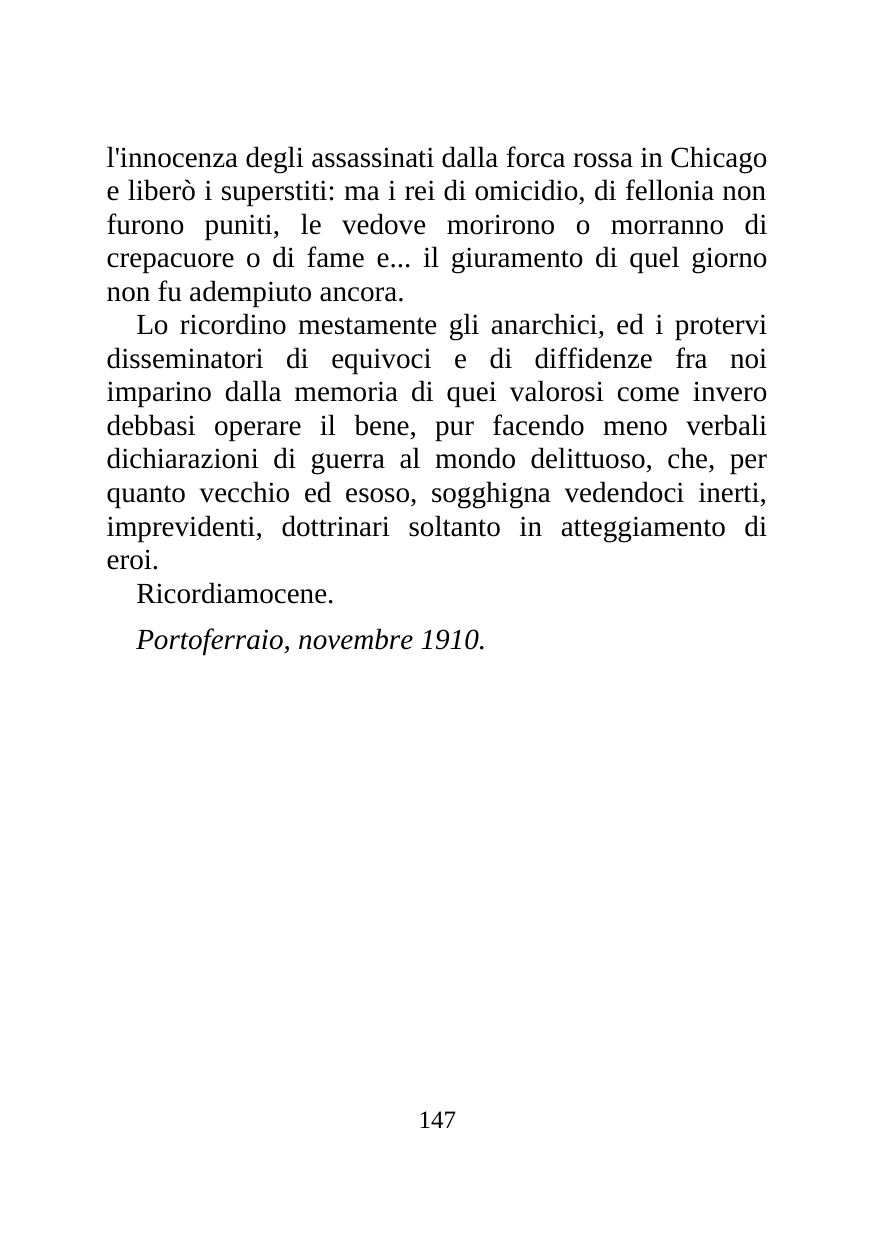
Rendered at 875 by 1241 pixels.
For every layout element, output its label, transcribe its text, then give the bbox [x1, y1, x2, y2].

text Portoferraio, novembre 1910. [106, 622, 768, 655]
text l'innocenza degli assassinati dalla forca rossa in Chicago e liberò i superstiti: ma i rei di omicidio, di fellonia non furono puniti, le vedove morirono o morranno di crepacuore o di fame e... il giuramento di quel giorno non fu adempiuto ancora. [106, 140, 768, 307]
text Lo ricordino mestamente gli anarchici, ed i protervi disseminatori di equivoci e di diffidenze fra noi imparino dalla memoria di quei valorosi come invero debbasi operare il bene, pur facendo meno verbali dichiarazioni di guerra al mondo delittuoso, che, per quanto vecchio ed esoso, sogghigna vedendoci inerti, imprevidenti, dottrinari soltanto in atteggiamento di eroi. [106, 307, 768, 576]
text Ricordiamocene. [106, 576, 768, 609]
